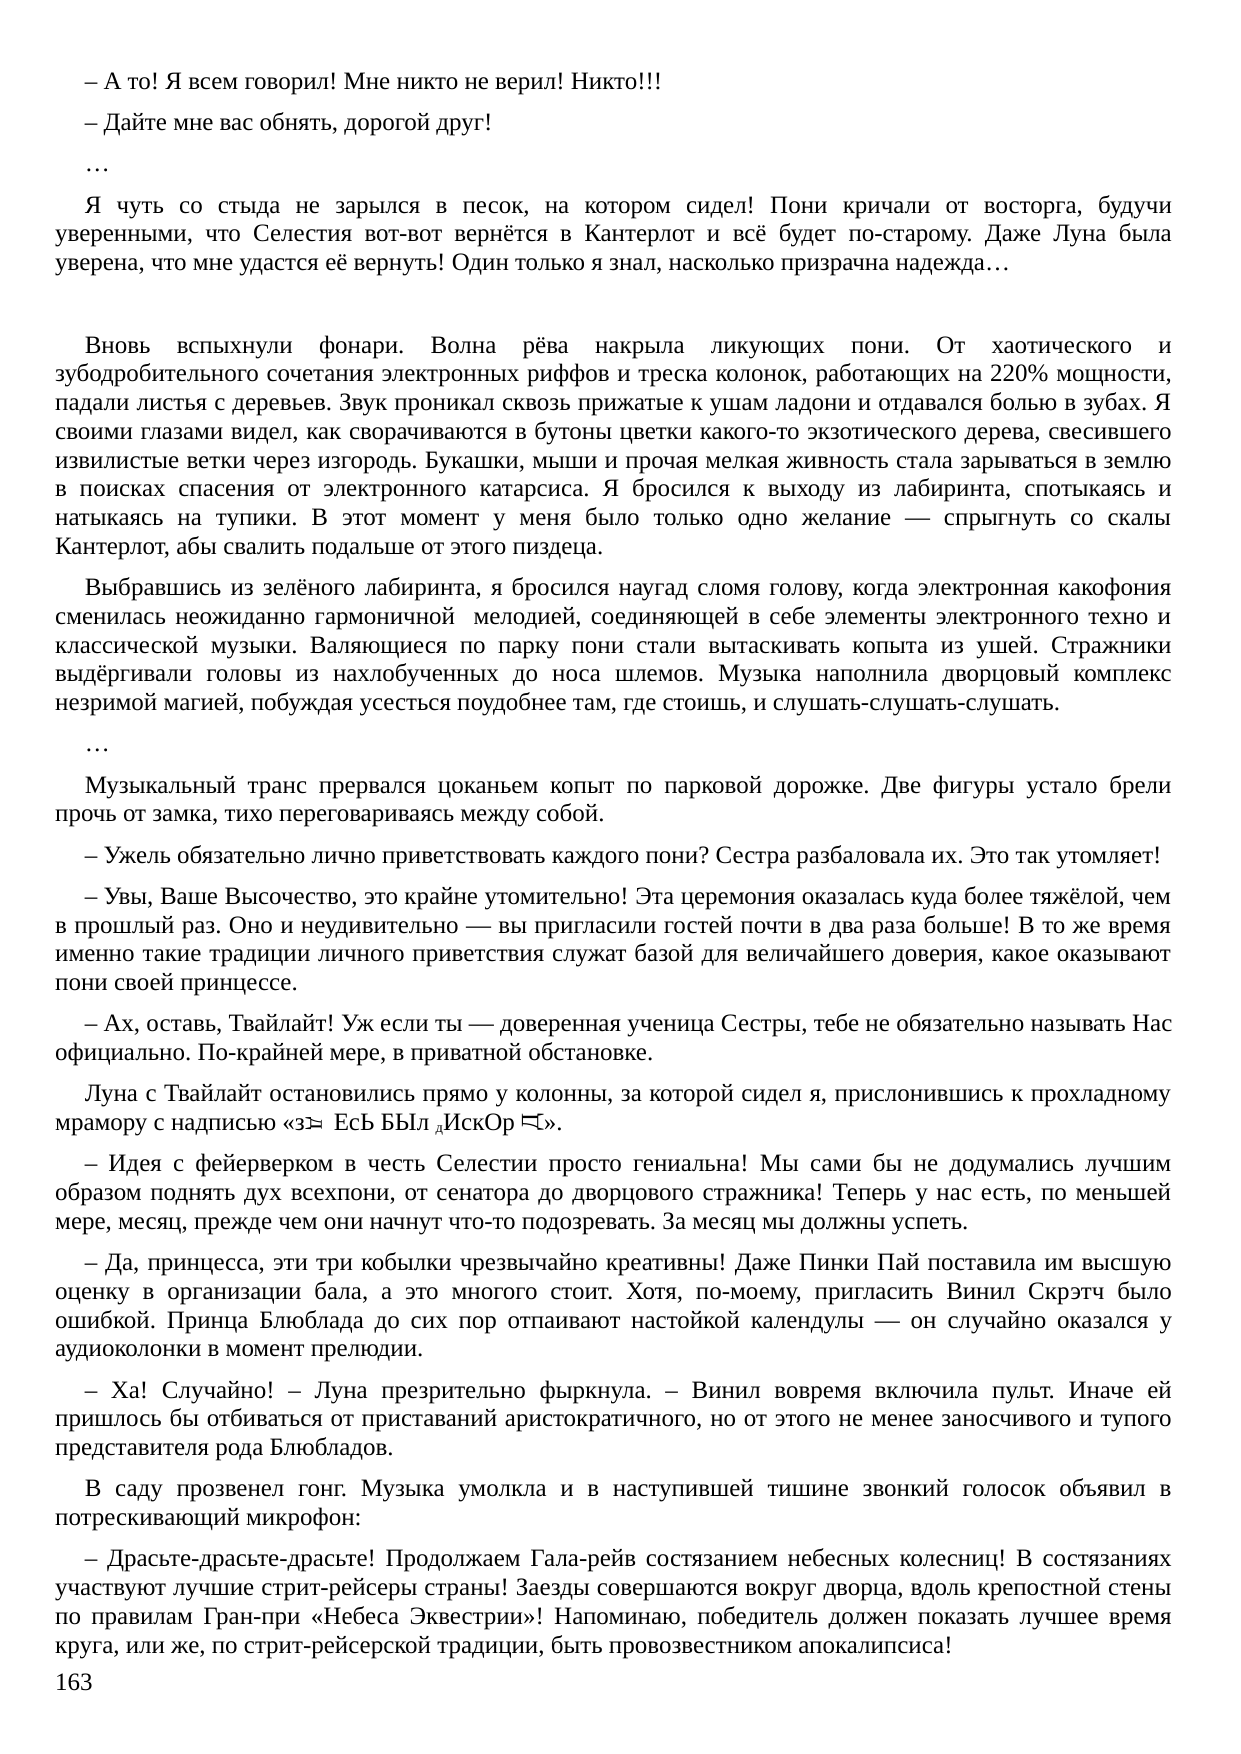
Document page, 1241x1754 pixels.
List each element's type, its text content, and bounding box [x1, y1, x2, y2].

text – Ха! Случайно! – Луна презрительно фыркнула. – Винил вовремя включила пульт. Иначе ей пришлось бы отбиваться от приставаний аристократичного, но от этого не менее заносчивого и тупого представителя рода Блюбладов. [55, 1375, 1173, 1461]
text … [55, 728, 1173, 757]
text Луна с Твайлайт остановились прямо у колонны, за которой сидел я, прислонившись к прохладному мрамору с надписью «здЕсЬ БЫл дИскОрД». [55, 1078, 1173, 1136]
text Музыкальный транс прервался цоканьем копыт по парковой дорожке. Две фигуры устало брели прочь от замка, тихо переговариваясь между собой. [55, 770, 1173, 827]
text – Увы, Ваше Высочество, это крайне утомительно! Эта церемония оказалась куда более тяжёлой, чем в прошлый раз. Оно и неудивительно — вы пригласили гостей почти в два раза больше! В то же время именно такие традиции личного приветствия служат базой для величайшего доверия, какое оказывают пони своей принцессе. [55, 881, 1173, 996]
text – Ужель обязательно лично приветствовать каждого пони? Сестра разбаловала их. Это так утомляет! [55, 840, 1173, 868]
text … [55, 148, 1173, 177]
text – Идея с фейерверком в честь Селестии просто гениальна! Мы сами бы не додумались лучшим образом поднять дух всехпони, от сенатора до дворцового стражника! Теперь у нас есть, по меньшей мере, месяц, прежде чем они начнут что-то подозревать. За месяц мы должны успеть. [55, 1148, 1173, 1235]
text В саду прозвенел гонг. Музыка умолкла и в наступившей тишине звонкий голосок объявил в потрескивающий микрофон: [55, 1473, 1173, 1531]
text Выбравшись из зелёного лабиринта, я бросился наугад сломя голову, когда электронная какофония сменилась неожиданно гармоничной мелодией, соединяющей в себе элементы электронного техно и классической музыки. Валяющиеся по парку пони стали вытаскивать копыта из ушей. Стражники выдёргивали головы из нахлобученных до носа шлемов. Музыка наполнила дворцовый комплекс незримой магией, побуждая усесться поудобнее там, где стоишь, и слушать-слушать-слушать. [55, 572, 1173, 716]
text – Ах, оставь, Твайлайт! Уж если ты — доверенная ученица Сестры, тебе не обязательно называть Нас официально. По-крайней мере, в приватной обстановке. [55, 1008, 1173, 1066]
text – А то! Я всем говорил! Мне никто не верил! Никто!!! [55, 66, 1173, 95]
text – Драсьте-драсьте-драсьте! Продолжаем Гала-рейв состязанием небесных колесниц! В состязаниях участвуют лучшие стрит-рейсеры страны! Заезды совершаются вокруг дворца, вдоль крепостной стены по правилам Гран-при «Небеса Эквестрии»! Напоминаю, победитель должен показать лучшее время круга, или же, по стрит-рейсерской традиции, быть провозвестником апокалипсиса! [55, 1543, 1173, 1658]
text – Да, принцесса, эти три кобылки чрезвычайно креативны! Даже Пинки Пай поставила им высшую оценку в организации бала, а это многого стоит. Хотя, по-моему, пригласить Винил Скрэтч было ошибкой. Принца Блюблада до сих пор отпаивают настойкой календулы — он случайно оказался у аудиоколонки в момент прелюдии. [55, 1247, 1173, 1362]
text – Дайте мне вас обнять, дорогой друг! [55, 107, 1173, 136]
text Я чуть со стыда не зарылся в песок, на котором сидел! Пони кричали от восторга, будучи уверенными, что Селестия вот-вот вернётся в Кантерлот и всё будет по-старому. Даже Луна была уверена, что мне удастся её вернуть! Один только я знал, насколько призрачна надежда… [55, 190, 1173, 276]
text Вновь вспыхнули фонари. Волна рёва накрыла ликующих пони. От хаотического и зубодробительного сочетания электронных риффов и треска колонок, работающих на 220% мощности, падали листья с деревьев. Звук проникал сквозь прижатые к ушам ладони и отдавался болью в зубах. Я своими глазами видел, как сворачиваются в бутоны цветки какого-то экзотического дерева, свесившего извилистые ветки через изгородь. Букашки, мыши и прочая мелкая живность стала зарываться в землю в поисках спасения от электронного катарсиса. Я бросился к выходу из лабиринта, спотыкаясь и натыкаясь на тупики. В этот момент у меня было только одно желание — спрыгнуть со скалы Кантерлот, абы свалить подальше от этого пиздеца. [55, 330, 1173, 560]
